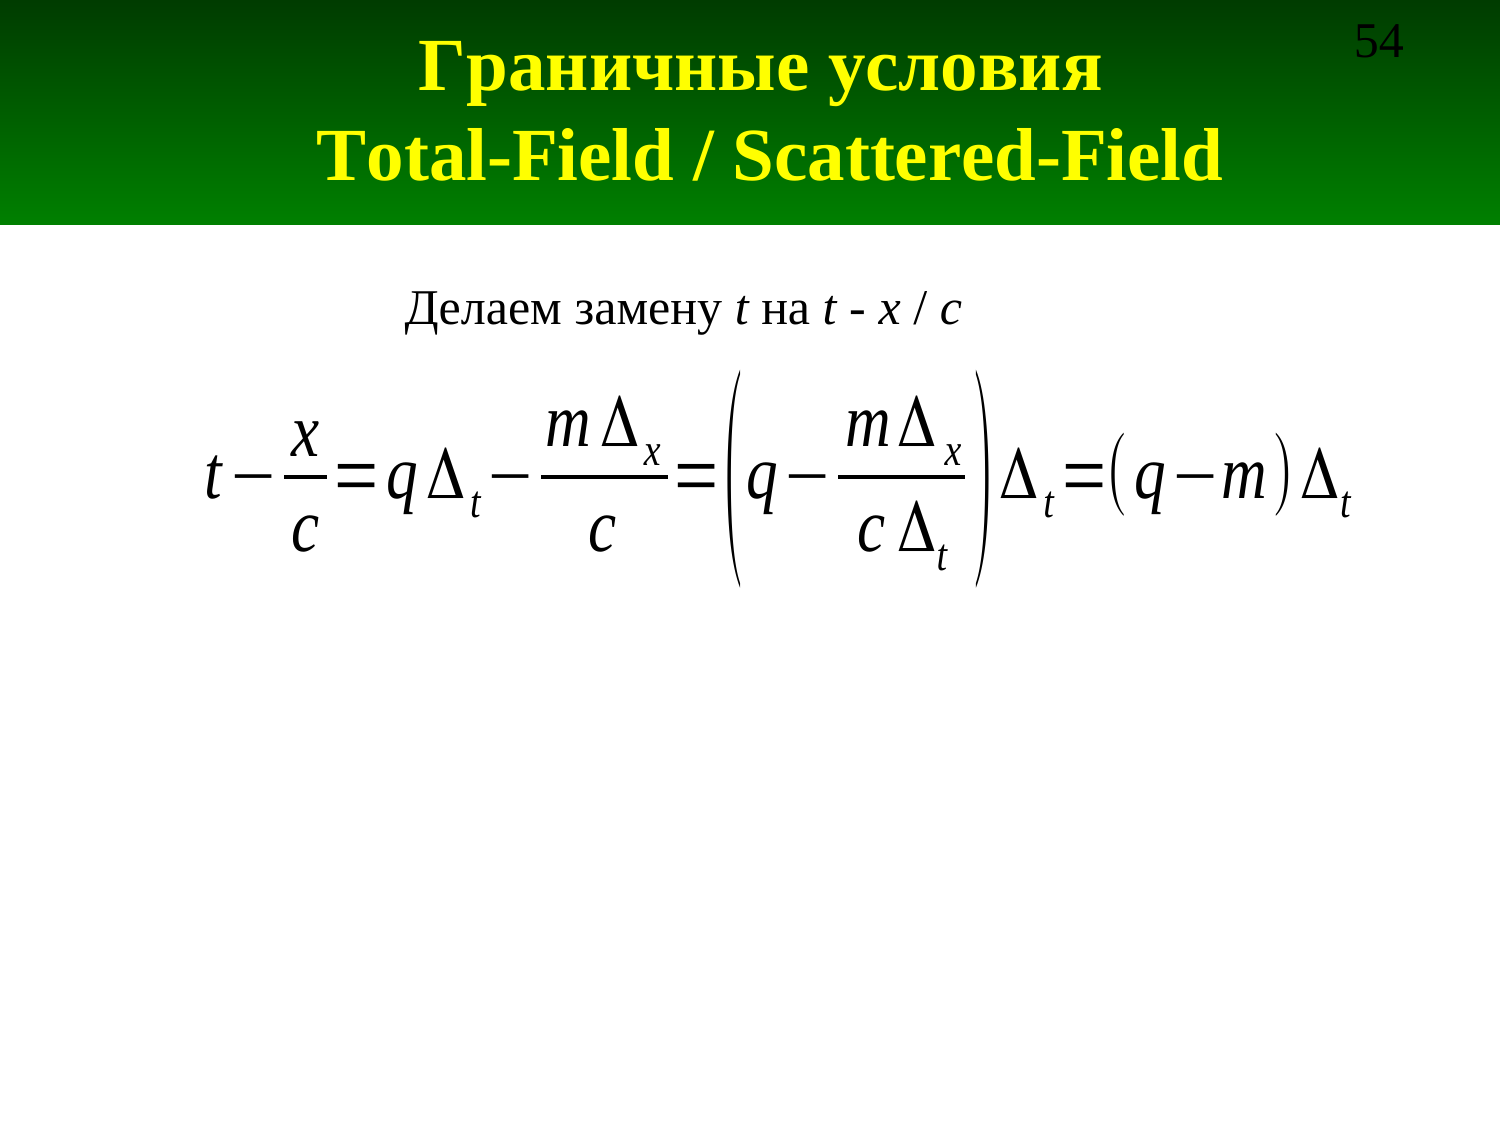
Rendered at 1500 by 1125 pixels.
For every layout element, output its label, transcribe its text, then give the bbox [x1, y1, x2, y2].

chart [188, 366, 1371, 593]
title Граничные условия Total-Field / Scattered-Field [100, 7, 1441, 204]
text_box Делаем замену t на t - x / c [389, 267, 978, 343]
